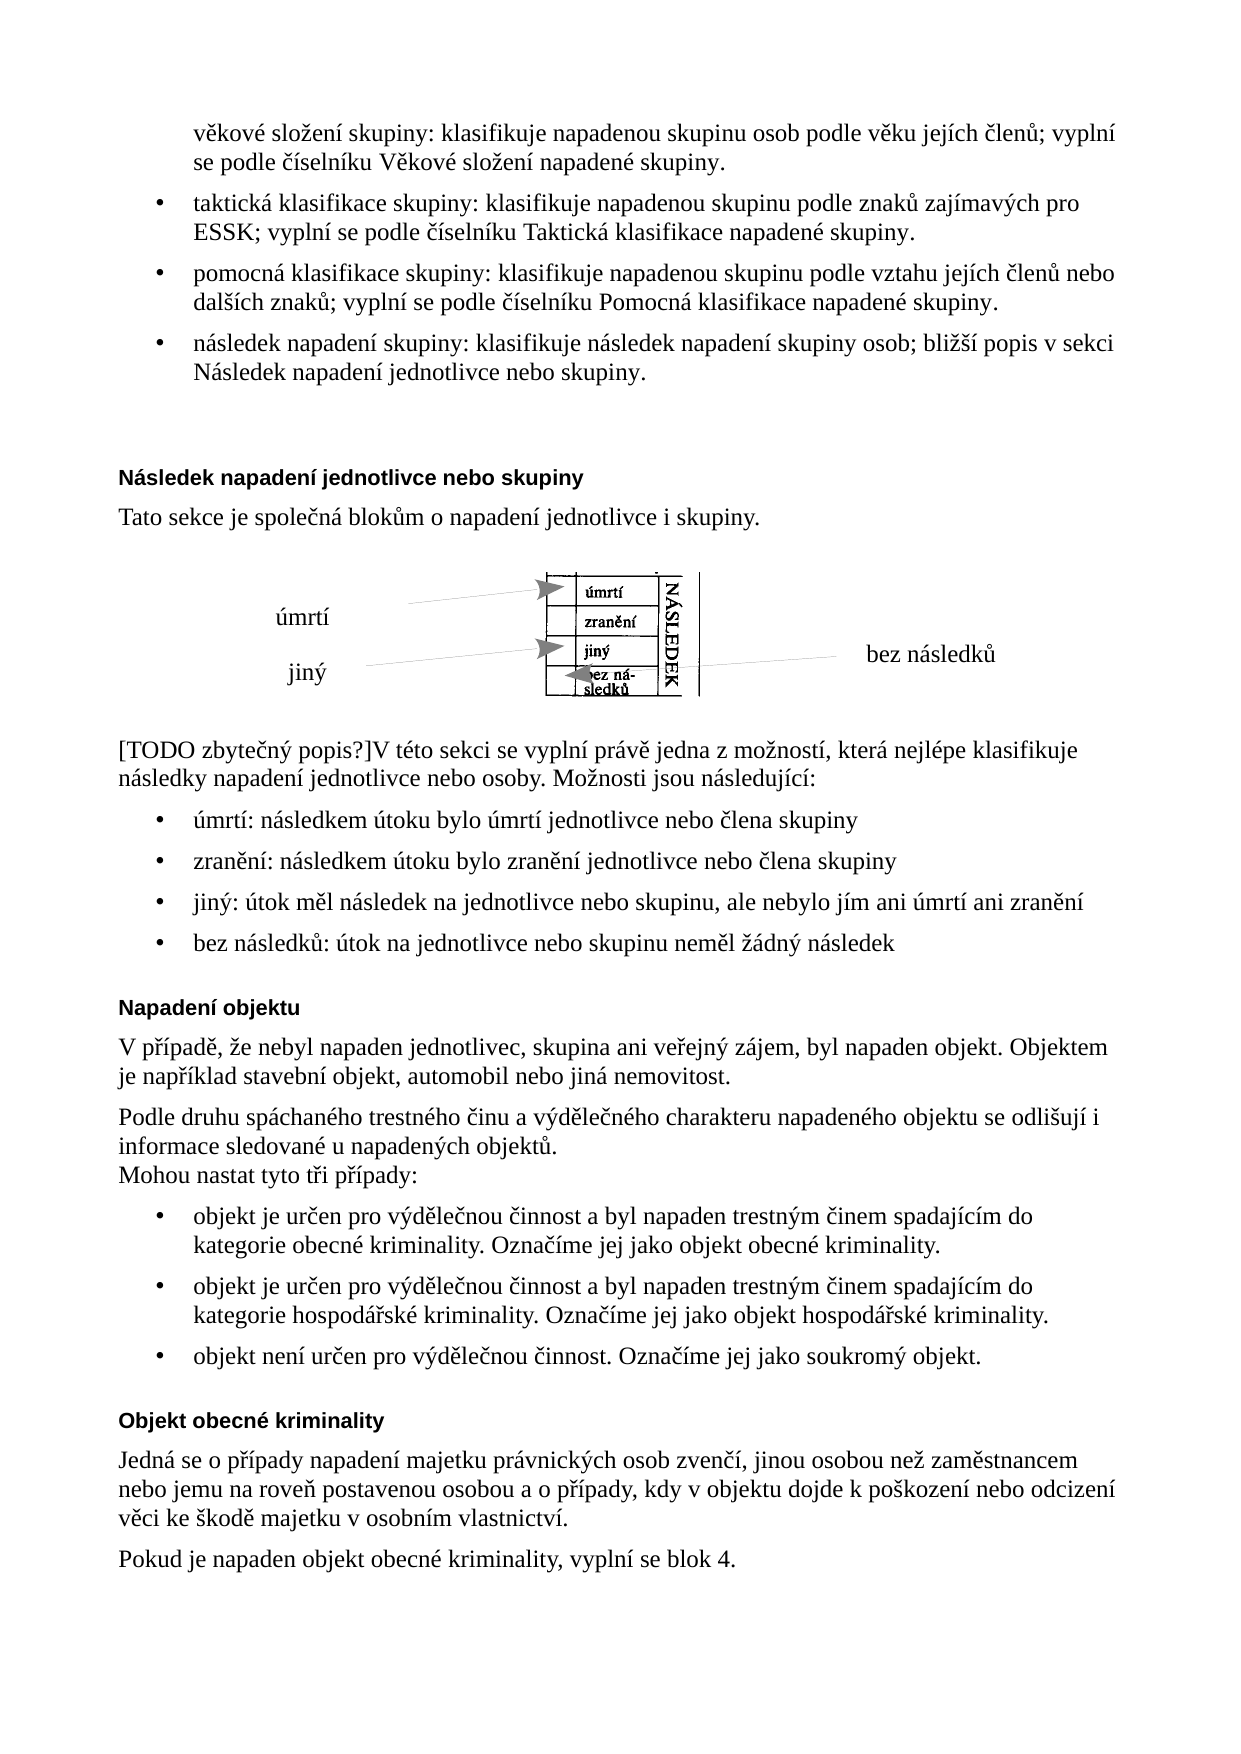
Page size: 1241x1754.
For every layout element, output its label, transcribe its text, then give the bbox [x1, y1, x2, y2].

text Pokud je napaden objekt obecné kriminality, vyplní se blok 4. [118, 1544, 1122, 1573]
list pomocná klasifikace skupiny: klasifikuje napadenou skupinu podle vztahu jejích členů nebo dalších znaků; vyplní se podle číselníku Pomocná klasifikace napadené skupiny. [156, 258, 1122, 316]
list bez následků: útok na jednotlivce nebo skupinu neměl žádný následek [156, 928, 1122, 957]
subtitle Následek napadení jednotlivce nebo skupiny [118, 464, 1122, 489]
list zranění: následkem útoku bylo zranění jednotlivce nebo člena skupiny [156, 846, 1122, 875]
text Tato sekce je společná blokům o napadení jednotlivce i skupiny. [118, 502, 1122, 531]
list jiný: útok měl následek na jednotlivce nebo skupinu, ale nebylo jím ani úmrtí ani zranění [156, 887, 1122, 916]
list objekt je určen pro výdělečnou činnost a byl napaden trestným činem spadajícím do kategorie obecné kriminality. Označíme jej jako objekt obecné kriminality. [156, 1201, 1122, 1259]
list taktická klasifikace skupiny: klasifikuje napadenou skupinu podle znaků zajímavých pro ESSK; vyplní se podle číselníku Taktická klasifikace napadené skupiny. [156, 188, 1122, 246]
list úmrtí: následkem útoku bylo úmrtí jednotlivce nebo člena skupiny [156, 805, 1122, 833]
list následek napadení skupiny: klasifikuje následek napadení skupiny osob; bližší popis v sekci Následek napadení jednotlivce nebo skupiny. [156, 328, 1122, 386]
list objekt je určen pro výdělečnou činnost a byl napaden trestným činem spadajícím do kategorie hospodářské kriminality. Označíme jej jako objekt hospodářské kriminality. [156, 1271, 1122, 1329]
text V případě, že nebyl napaden jednotlivec, skupina ani veřejný zájem, byl napaden objekt. Objektem je například stavební objekt, automobil nebo jiná nemovitost. [118, 1032, 1122, 1090]
subtitle Napadení objektu [118, 995, 1122, 1020]
text [TODO zbytečný popis?]V této sekci se vyplní právě jedna z možností, která nejlépe klasifikuje následky napadení jednotlivce nebo osoby. Možnosti jsou následující: [118, 543, 1122, 792]
subtitle Objekt obecné kriminality [118, 1407, 1122, 1433]
picture [540, 572, 700, 706]
list objekt není určen pro výdělečnou činnost. Označíme jej jako soukromý objekt. [156, 1341, 1122, 1370]
text Podle druhu spáchaného trestného činu a výdělečného charakteru napadeného objektu se odlišují i informace sledované u napadených objektů. Mohou nastat tyto tři případy: [118, 1102, 1122, 1189]
text Jedná se o případy napadení majetku právnických osob zvenčí, jinou osobou než zaměstnancem nebo jemu na roveň postavenou osobou a o případy, kdy v objektu dojde k poškození nebo odcizení věci ke škodě majetku v osobním vlastnictví. [118, 1445, 1122, 1531]
list věkové složení skupiny: klasifikuje napadenou skupinu osob podle věku jejích členů; vyplní se podle číselníku Věkové složení napadené skupiny. [156, 118, 1122, 176]
